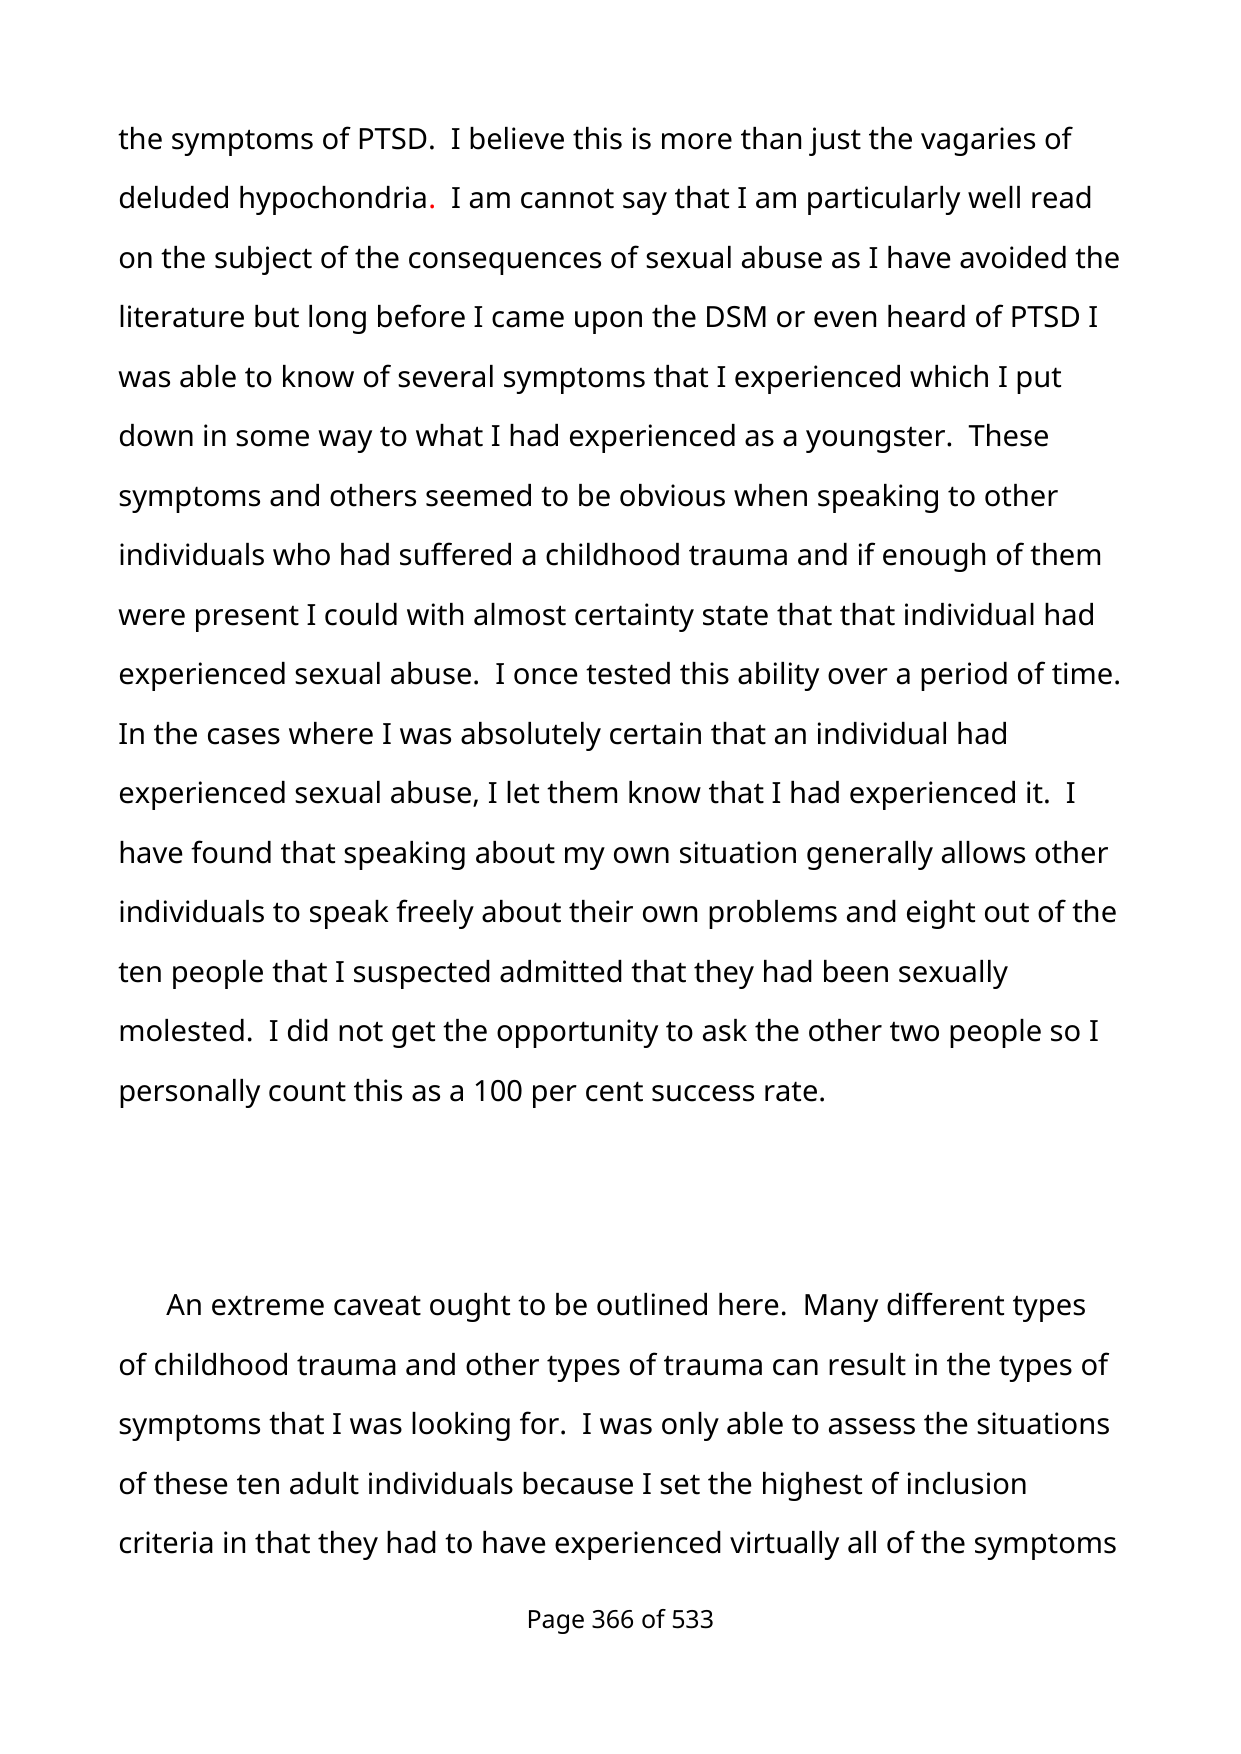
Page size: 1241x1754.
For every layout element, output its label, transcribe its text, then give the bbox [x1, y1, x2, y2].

text An extreme caveat ought to be outlined here. Many different types of childhood trauma and other types of trauma can result in the types of symptoms that I was looking for. I was only able to assess the situations of these ten adult individuals because I set the highest of inclusion criteria in that they had to have experienced virtually all of the symptoms [118, 1284, 1122, 1562]
text the symptoms of PTSD. I believe this is more than just the vagaries of deluded hypochondria. I am cannot say that I am particularly well read on the subject of the consequences of sexual abuse as I have avoided the literature but long before I came upon the DSM or even heard of PTSD I was able to know of several symptoms that I experienced which I put down in some way to what I had experienced as a youngster. These symptoms and others seemed to be obvious when speaking to other individuals who had suffered a childhood trauma and if enough of them were present I could with almost certainty state that that individual had experienced sexual abuse. I once tested this ability over a period of time. In the cases where I was absolutely certain that an individual had experienced sexual abuse, I let them know that I had experienced it. I have found that speaking about my own situation generally allows other individuals to speak freely about their own problems and eight out of the ten people that I suspected admitted that they had been sexually molested. I did not get the opportunity to ask the other two people so I personally count this as a 100 per cent success rate. [118, 118, 1122, 1109]
